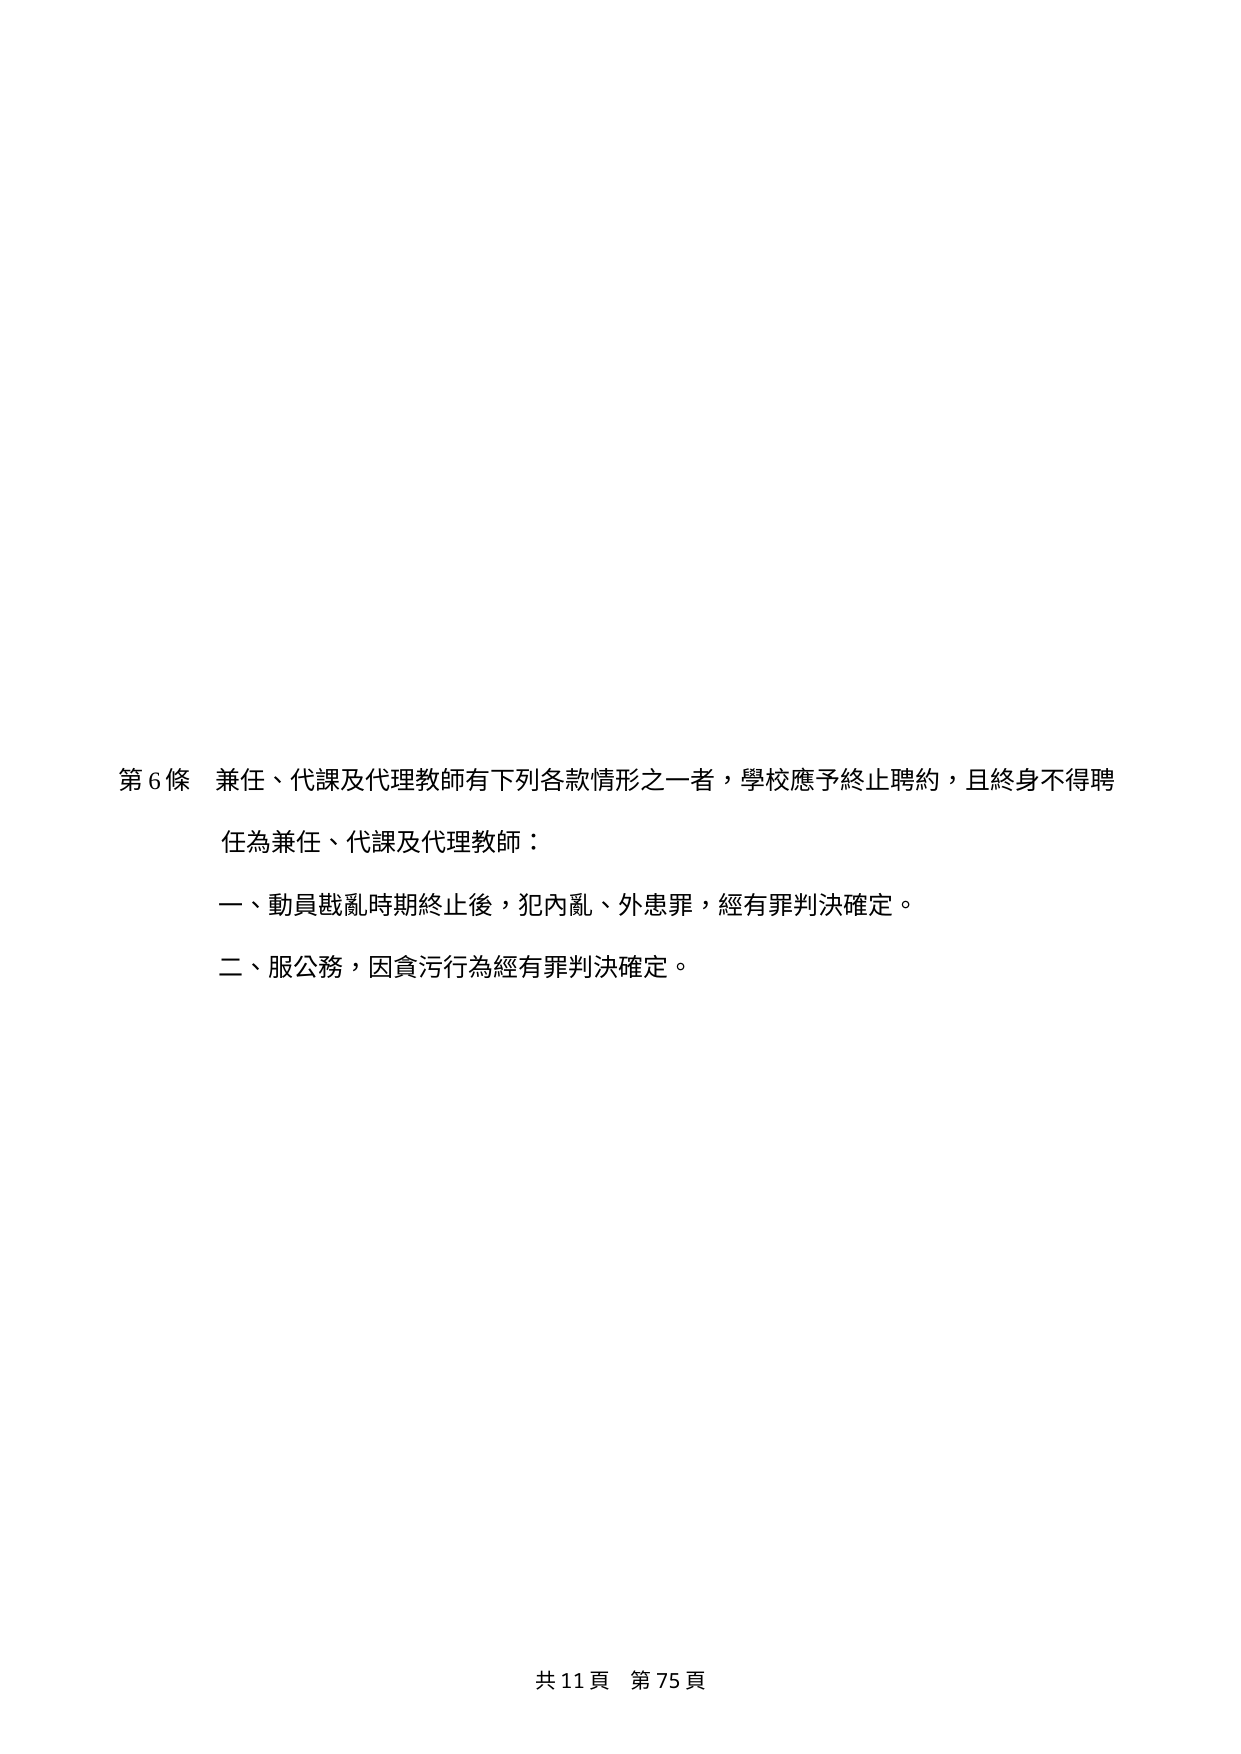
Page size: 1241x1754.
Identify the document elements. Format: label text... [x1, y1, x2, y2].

text 第6條 兼任、代課及代理教師有下列各款情形之一者，學校應予終止聘約，且終身不得聘任為兼任、代課及代理教師： [118, 737, 1122, 862]
text 二、服公務，因貪污行為經有罪判決確定。 [218, 924, 1122, 987]
text 一、動員戡亂時期終止後，犯內亂、外患罪，經有罪判決確定。 [218, 862, 1122, 924]
